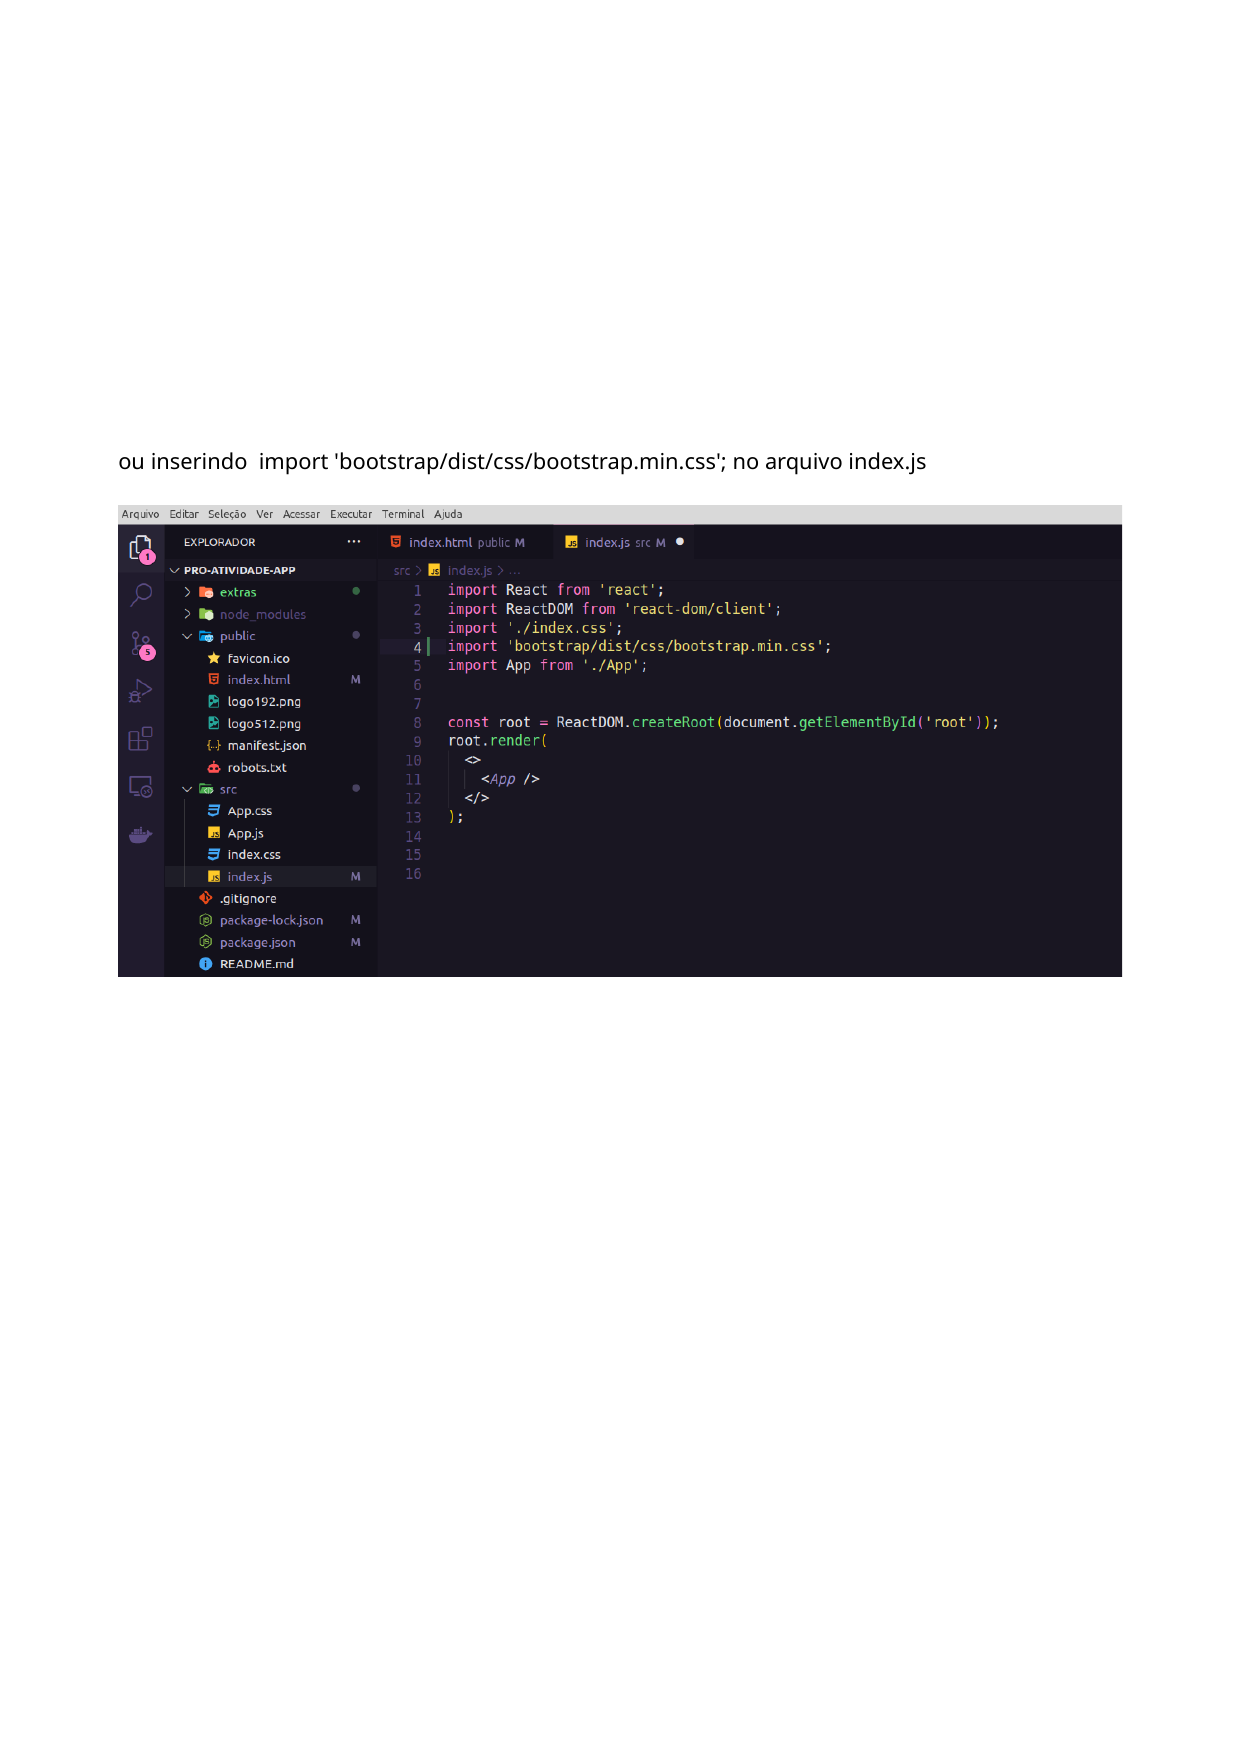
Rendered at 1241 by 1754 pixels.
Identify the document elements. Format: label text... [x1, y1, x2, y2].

text ou inserindo import 'bootstrap/dist/css/bootstrap.min.css'; no arquivo index.js [118, 446, 1122, 476]
picture [118, 505, 1123, 977]
